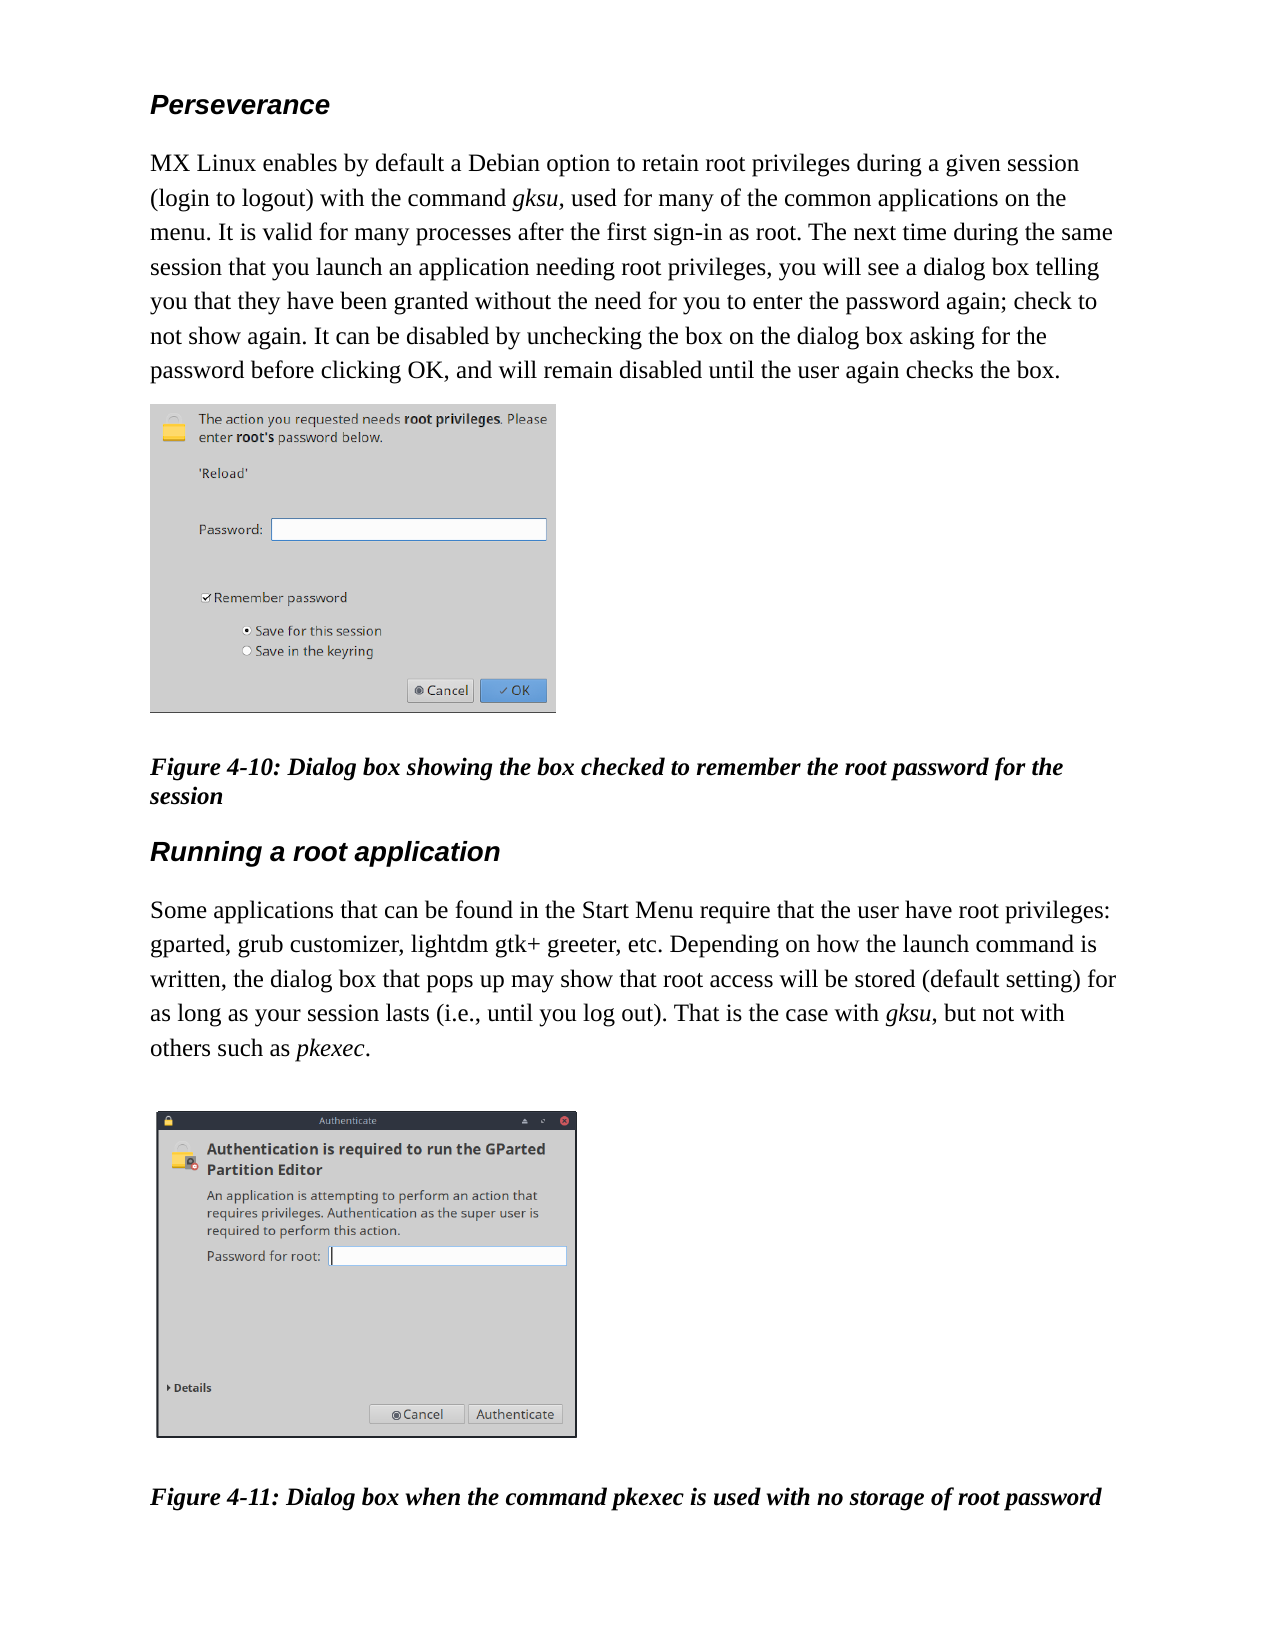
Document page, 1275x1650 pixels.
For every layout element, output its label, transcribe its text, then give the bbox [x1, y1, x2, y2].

subtitle Running a root application [150, 835, 1125, 867]
picture [150, 404, 556, 713]
text Figure 4-11: Dialog box when the command pkexec is used with no storage of root password [150, 1482, 1125, 1511]
text Some applications that can be found in the Start Menu require that the user have root privileges: gparted, grub customizer, lightdm gtk+ greeter, etc. Depending on how the launch command is written, the dialog box that pops up may show that root access will be stored (default setting) for as long as your session lasts (i.e., until you log out). That is the case with gksu, but not with others such as pkexec. [150, 895, 1125, 1062]
subtitle Perseverance [150, 88, 1125, 120]
text MX Linux enables by default a Debian option to retain root privileges during a given session (login to logout) with the command gksu, used for many of the common applications on the menu. It is valid for many processes after the first sign-in as root. The next time during the same session that you launch an application needing root privileges, you will see a dialog box telling you that they have been granted without the need for you to enter the password again; check to not show again. It can be disabled by unchecking the box on the dialog box asking for the password before clicking OK, and will remain disabled until the user again checks the box. [150, 148, 1125, 384]
text Figure 4-10: Dialog box showing the box checked to remember the root password for the session [150, 752, 1125, 810]
picture [156, 1111, 577, 1438]
